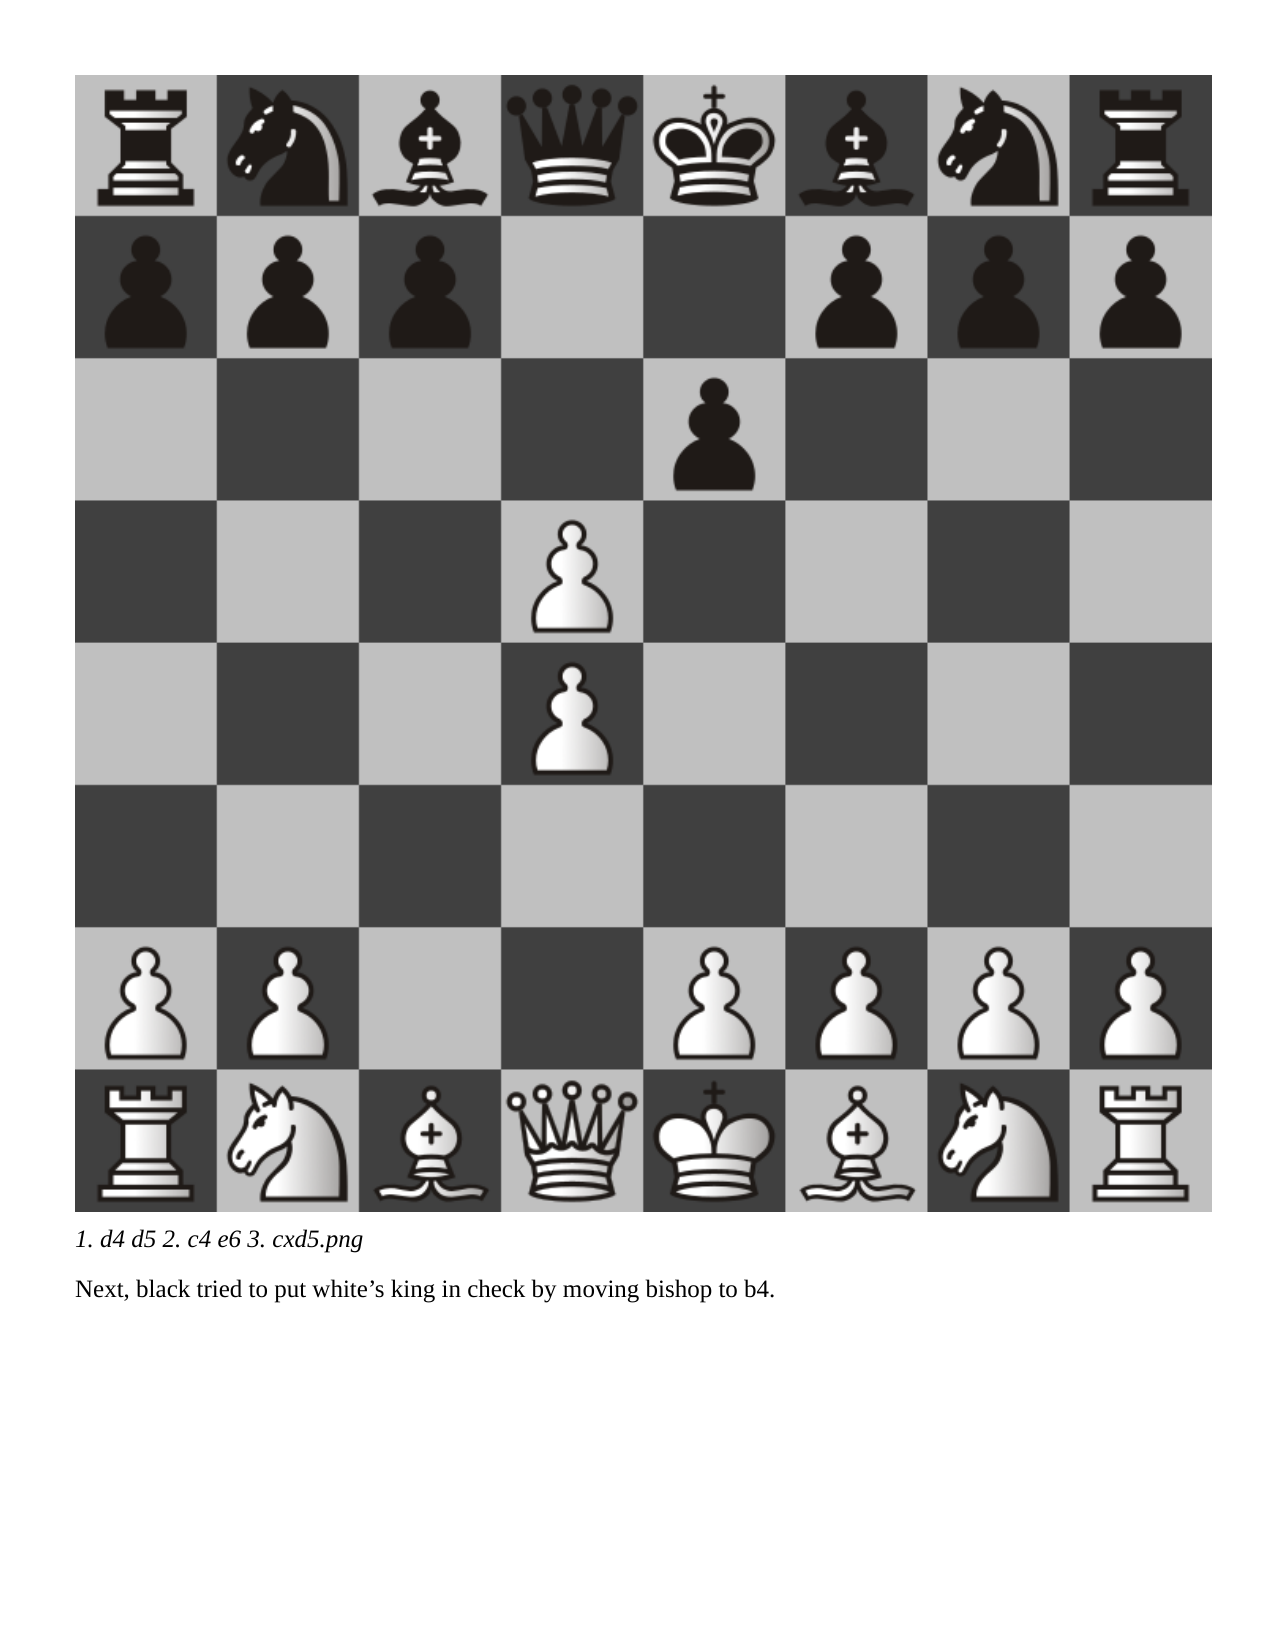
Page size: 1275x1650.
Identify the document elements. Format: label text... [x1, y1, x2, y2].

picture [75, 75, 1212, 1212]
text Next, black tried to put white’s king in check by moving bishop to b4. [75, 1274, 1200, 1303]
text 1. d4 d5 2. c4 e6 3. cxd5.png [75, 1224, 1200, 1253]
